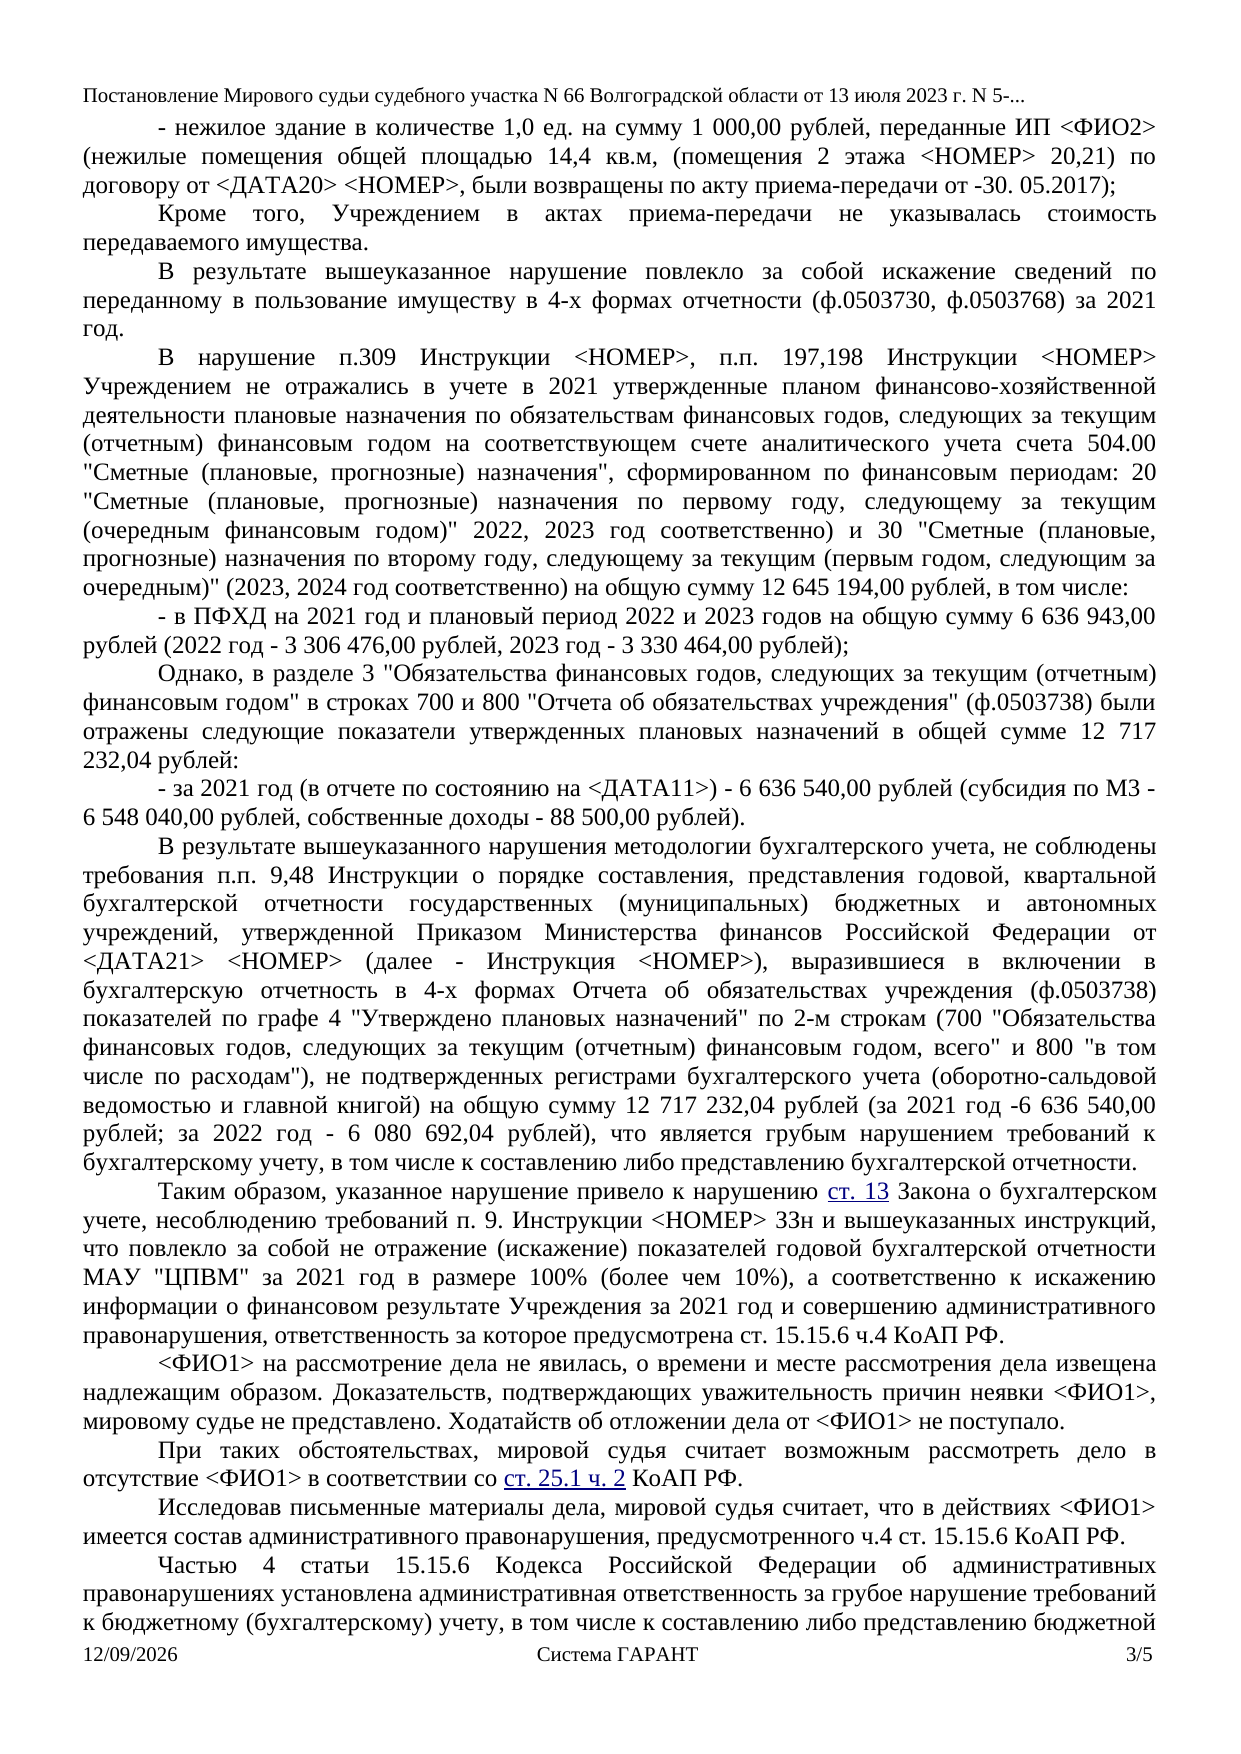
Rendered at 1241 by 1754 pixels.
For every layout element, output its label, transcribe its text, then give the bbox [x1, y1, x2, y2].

text При таких обстоятельствах, мировой судья считает возможным рассмотреть дело в отсутствие <ФИО1> в соответствии со ст. 25.1 ч. 2 КоАП РФ. [83, 1435, 1157, 1492]
text В результате вышеуказанное нарушение повлекло за собой искажение сведений по переданному в пользование имуществу в 4-х формах отчетности (ф.0503730, ф.0503768) за 2021 год. [83, 256, 1157, 342]
text Таким образом, указанное нарушение привело к нарушению ст. 13 Закона о бухгалтерском учете, несоблюдению требований п. 9. Инструкции <НОМЕР> ЗЗн и вышеуказанных инструкций, что повлекло за собой не отражение (искажение) показателей годовой бухгалтерской отчетности МАУ "ЦПВМ" за 2021 год в размере 100% (более чем 10%), а соответственно к искажению информации о финансовом результате Учреждения за 2021 год и совершению административного правонарушения, ответственность за которое предусмотрена ст. 15.15.6 ч.4 КоАП РФ. [83, 1176, 1157, 1348]
text В нарушение п.309 Инструкции <НОМЕР>, п.п. 197,198 Инструкции <НОМЕР> Учреждением не отражались в учете в 2021 утвержденные планом финансово-хозяйственной деятельности плановые назначения по обязательствам финансовых годов, следующих за текущим (отчетным) финансовым годом на соответствующем счете аналитического учета счета 504.00 "Сметные (плановые, прогнозные) назначения", сформированном по финансовым периодам: 20 "Сметные (плановые, прогнозные) назначения по первому году, следующему за текущим (очередным финансовым годом)" 2022, 2023 год соответственно) и 30 "Сметные (плановые, прогнозные) назначения по второму году, следующему за текущим (первым годом, следующим за очередным)" (2023, 2024 год соответственно) на общую сумму 12 645 194,00 рублей, в том числе: [83, 342, 1157, 601]
text Частью 4 статьи 15.15.6 Кодекса Российской Федерации об административных правонарушениях установлена административная ответственность за грубое нарушение требований к бюджетному (бухгалтерскому) учету, в том числе к составлению либо представлению бюджетной [83, 1550, 1157, 1636]
text - нежилое здание в количестве 1,0 ед. на сумму 1 000,00 рублей, переданные ИП <ФИО2> (нежилые помещения общей площадью 14,4 кв.м, (помещения 2 этажа <НОМЕР> 20,21) по договору от <ДАТА20> <НОМЕР>, были возвращены по акту приема-передачи от -30. 05.2017); [83, 112, 1157, 198]
text Кроме того, Учреждением в актах приема-передачи не указывалась стоимость передаваемого имущества. [83, 198, 1157, 256]
text Исследовав письменные материалы дела, мировой судья считает, что в действиях <ФИО1> имеется состав административного правонарушения, предусмотренного ч.4 ст. 15.15.6 КоАП РФ. [83, 1492, 1157, 1550]
text В результате вышеуказанного нарушения методологии бухгалтерского учета, не соблюдены требования п.п. 9,48 Инструкции о порядке составления, представления годовой, квартальной бухгалтерской отчетности государственных (муниципальных) бюджетных и автономных учреждений, утвержденной Приказом Министерства финансов Российской Федерации от <ДАТА21> <НОМЕР> (далее - Инструкция <НОМЕР>), выразившиеся в включении в бухгалтерскую отчетность в 4-х формах Отчета об обязательствах учреждения (ф.0503738) показателей по графе 4 "Утверждено плановых назначений" по 2-м строкам (700 "Обязательства финансовых годов, следующих за текущим (отчетным) финансовым годом, всего" и 800 "в том числе по расходам"), не подтвержденных регистрами бухгалтерского учета (оборотно-сальдовой ведомостью и главной книгой) на общую сумму 12 717 232,04 рублей (за 2021 год -6 636 540,00 рублей; за 2022 год - 6 080 692,04 рублей), что является грубым нарушением требований к бухгалтерскому учету, в том числе к составлению либо представлению бухгалтерской отчетности. [83, 831, 1157, 1176]
text - в ПФХД на 2021 год и плановый период 2022 и 2023 годов на общую сумму 6 636 943,00 рублей (2022 год - 3 306 476,00 рублей, 2023 год - 3 330 464,00 рублей); [83, 601, 1157, 658]
text Однако, в разделе 3 "Обязательства финансовых годов, следующих за текущим (отчетным) финансовым годом" в строках 700 и 800 "Отчета об обязательствах учреждения" (ф.0503738) были отражены следующие показатели утвержденных плановых назначений в общей сумме 12 717 232,04 рублей: [83, 658, 1157, 773]
text <ФИО1> на рассмотрение дела не явилась, о времени и месте рассмотрения дела извещена надлежащим образом. Доказательств, подтверждающих уважительность причин неявки <ФИО1>, мировому судье не представлено. Ходатайств об отложении дела от <ФИО1> не поступало. [83, 1348, 1157, 1435]
text - за 2021 год (в отчете по состоянию на <ДАТА11>) - 6 636 540,00 рублей (субсидия по М3 - 6 548 040,00 рублей, собственные доходы - 88 500,00 рублей). [83, 773, 1157, 831]
